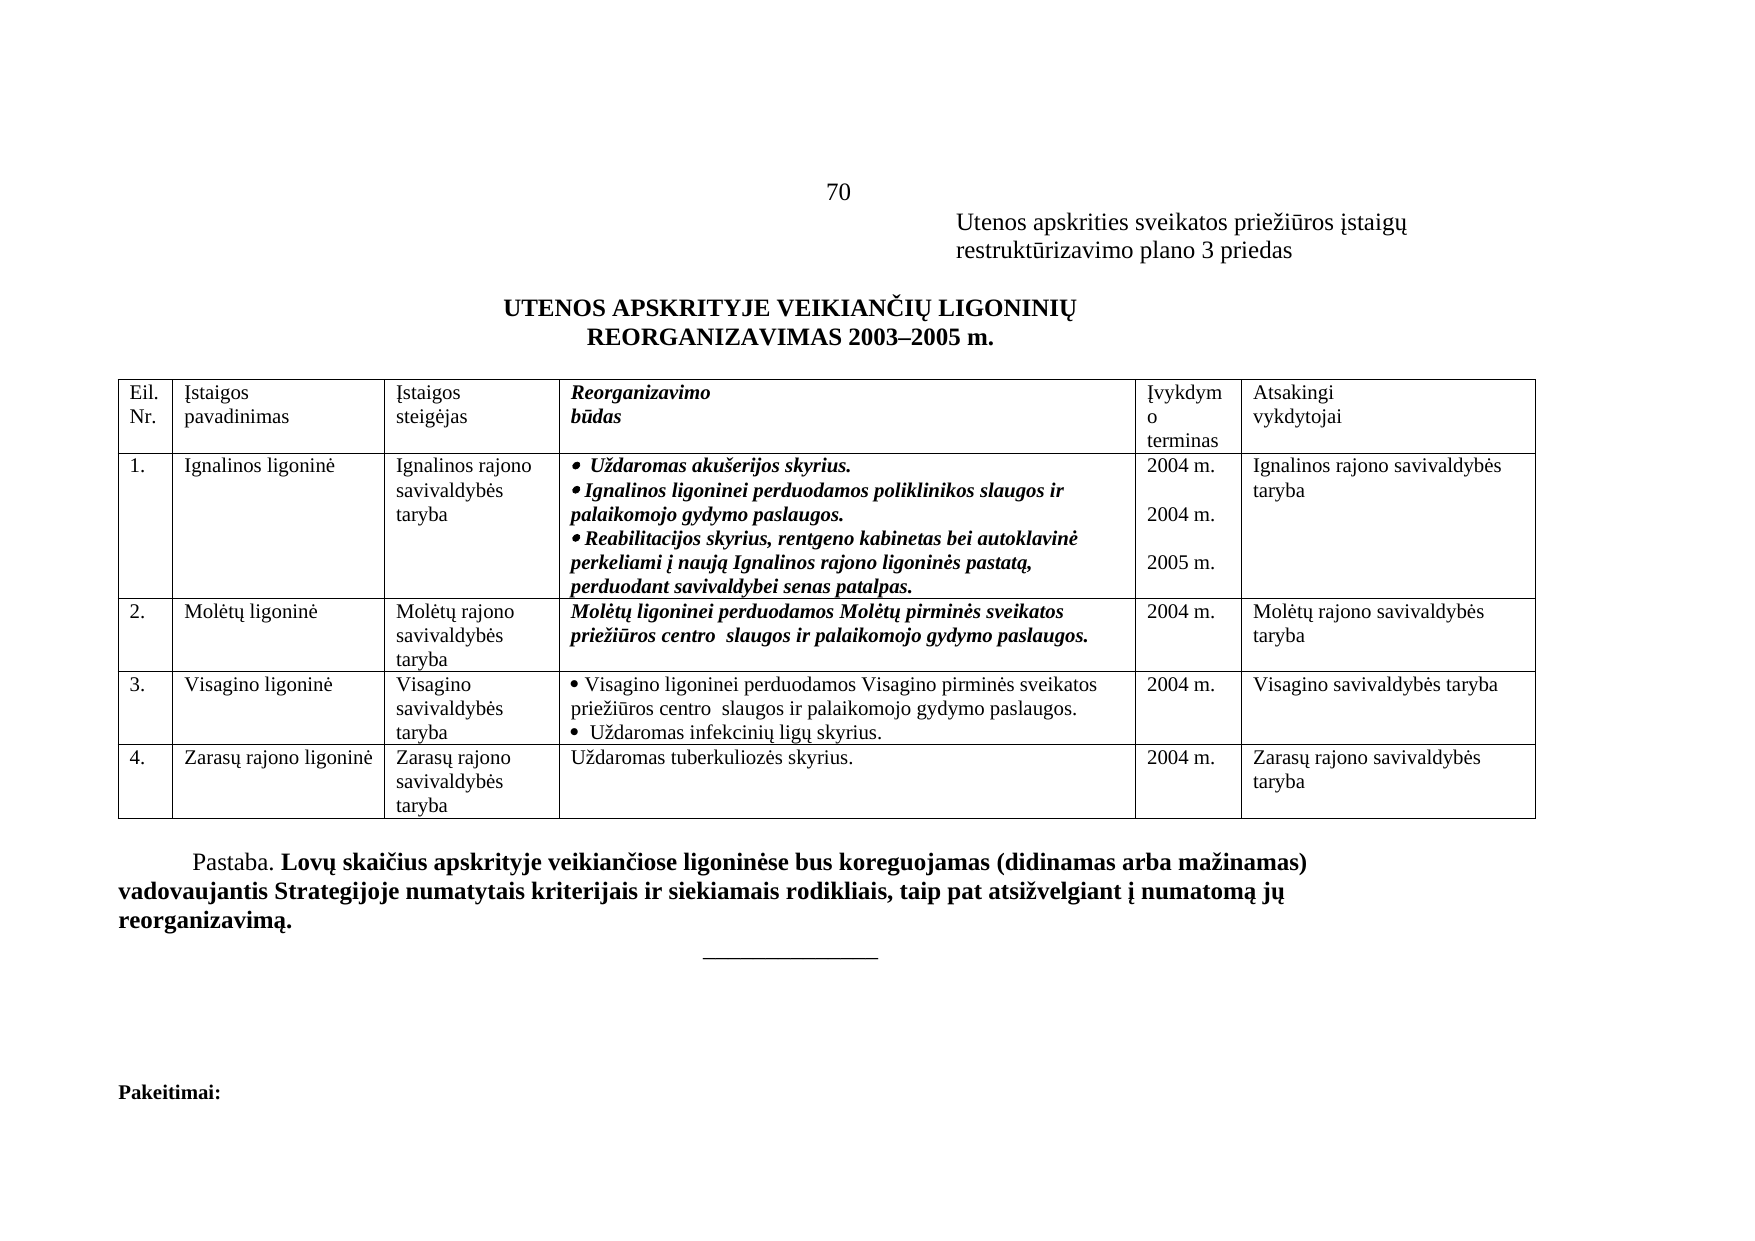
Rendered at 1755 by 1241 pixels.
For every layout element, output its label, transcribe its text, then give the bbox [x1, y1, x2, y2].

text UTENOS APSKRITYJE VEIKIANČIŲ LIGONINIŲ [118, 293, 1462, 322]
table_cell Ignalinos rajono savivaldybės taryba [385, 454, 559, 598]
text REORGANIZAVIMAS 2003–2005 m. [118, 322, 1462, 350]
text Pakeitimai: [118, 1080, 1558, 1104]
table_cell Ignalinos ligoninė [173, 454, 384, 598]
table_cell 2004 m. [1136, 599, 1241, 671]
table_cell Ignalinos rajono savivaldybės taryba [1242, 454, 1535, 598]
table_cell Molėtų ligoninei perduodamos Molėtų pirminės sveikatos priežiūros centro slaugos ir palaikomojo gydymo paslaugos. [560, 599, 1135, 671]
text Pastaba. Lovų skaičius apskrityje veikiančiose ligoninėse bus koreguojamas (didinamas arba mažinamas) vadovaujantis Strategijoje numatytais kriterijais ir siekiamais rodikliais, taip pat atsižvelgiant į numatomą jų reorganizavimą. [118, 847, 1462, 933]
table_cell 4. [119, 745, 172, 817]
table_cell  Uždaromas akušerijos skyrius.  Ignalinos ligoninei perduodamos poliklinikos slaugos ir palaikomojo gydymo paslaugos.  Reabilitacijos skyrius, rentgeno kabinetas bei autoklavinė perkeliami į naują Ignalinos rajono ligoninės pastatą, perduodant savivaldybei senas patalpas. [560, 454, 1135, 598]
table_cell Uždaromas tuberkuliozės skyrius. [560, 745, 1135, 817]
table_cell Visagino savivaldybės taryba [385, 672, 559, 744]
table_header Įstaigos steigėjas [385, 380, 559, 452]
table_cell Molėtų rajono savivaldybės taryba [1242, 599, 1535, 671]
table_header Įvykdymo terminas [1136, 380, 1241, 452]
table_cell Zarasų rajono savivaldybės taryba [1242, 745, 1535, 817]
table_cell 3. [119, 672, 172, 744]
table_cell 2004 m. [1136, 745, 1241, 817]
table_cell 2. [119, 599, 172, 671]
table_header Reorganizavimo būdas [560, 380, 1135, 452]
table_header Įstaigos pavadinimas [173, 380, 384, 452]
table_cell Molėtų ligoninė [173, 599, 384, 671]
text ______________ [118, 933, 1462, 962]
table_cell Visagino ligoninė [173, 672, 384, 744]
table_cell Molėtų rajono savivaldybės taryba [385, 599, 559, 671]
table_cell Zarasų rajono savivaldybės taryba [385, 745, 559, 817]
table_cell  Visagino ligoninei perduodamos Visagino pirminės sveikatos priežiūros centro slaugos ir palaikomojo gydymo paslaugos.  Uždaromas infekcinių ligų skyrius. [560, 672, 1135, 744]
table_cell 2004 m. [1136, 672, 1241, 744]
table_cell 2004 m. 2004 m. 2005 m. [1136, 454, 1241, 598]
table_cell 1. [119, 454, 172, 598]
text restruktūrizavimo plano 3 priedas [118, 235, 1462, 264]
table_cell Visagino savivaldybės taryba [1242, 672, 1535, 744]
table_cell Zarasų rajono ligoninė [173, 745, 384, 817]
table_header Eil. Nr. [119, 380, 172, 452]
text Utenos apskrities sveikatos priežiūros įstaigų [956, 207, 1462, 235]
table_header Atsakingi vykdytojai [1242, 380, 1535, 452]
